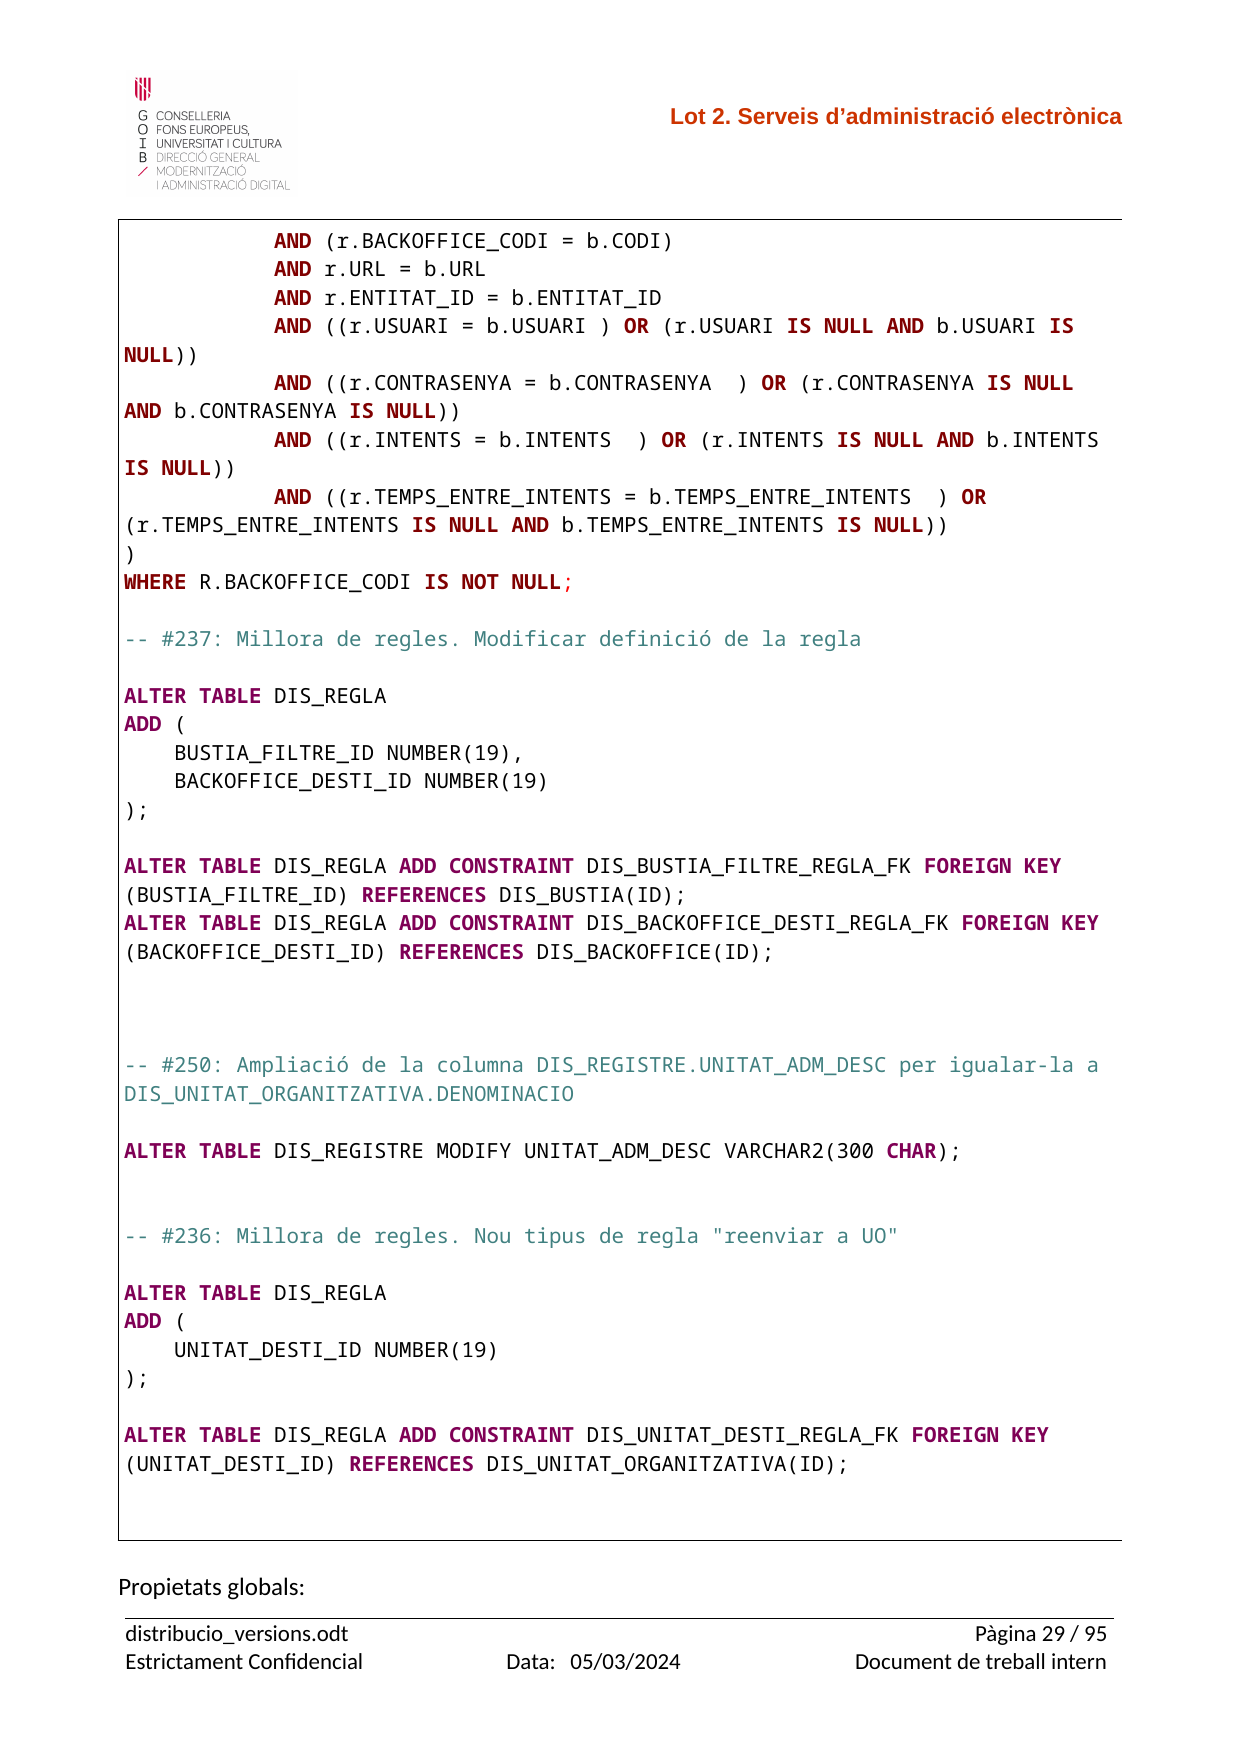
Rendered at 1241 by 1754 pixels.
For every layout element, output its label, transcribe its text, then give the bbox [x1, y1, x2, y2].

table_header AND (r.BACKOFFICE_CODI = b.CODI) AND r.URL = b.URL AND r.ENTITAT_ID = b.ENTITAT_ID AND ((r.USUARI = b.USUARI ) OR (r.USUARI IS NULL AND b.USUARI IS NULL)) AND ((r.CONTRASENYA = b.CONTRASENYA ) OR (r.CONTRASENYA IS NULL AND b.CONTRASENYA IS NULL)) AND ((r.INTENTS = b.INTENTS ) OR (r.INTENTS IS NULL AND b.INTENTS IS NULL)) AND ((r.TEMPS_ENTRE_INTENTS = b.TEMPS_ENTRE_INTENTS ) OR (r.TEMPS_ENTRE_INTENTS IS NULL AND b.TEMPS_ENTRE_INTENTS IS NULL)) ) WHERE R.BACKOFFICE_CODI IS NOT NULL; -- #237: Millora de regles. Modificar definició de la regla ALTER TABLE DIS_REGLA ADD ( BUSTIA_FILTRE_ID NUMBER(19), BACKOFFICE_DESTI_ID NUMBER(19) ); ALTER TABLE DIS_REGLA ADD CONSTRAINT DIS_BUSTIA_FILTRE_REGLA_FK FOREIGN KEY (BUSTIA_FILTRE_ID) REFERENCES DIS_BUSTIA(ID); ALTER TABLE DIS_REGLA ADD CONSTRAINT DIS_BACKOFFICE_DESTI_REGLA_FK FOREIGN KEY (BACKOFFICE_DESTI_ID) REFERENCES DIS_BACKOFFICE(ID); -- #250: Ampliació de la columna DIS_REGISTRE.UNITAT_ADM_DESC per igualar-la a DIS_UNITAT_ORGANITZATIVA.DENOMINACIO ALTER TABLE DIS_REGISTRE MODIFY UNITAT_ADM_DESC VARCHAR2(300 CHAR); -- #236: Millora de regles. Nou tipus de regla "reenviar a UO" ALTER TABLE DIS_REGLA ADD ( UNITAT_DESTI_ID NUMBER(19) ); ALTER TABLE DIS_REGLA ADD CONSTRAINT DIS_UNITAT_DESTI_REGLA_FK FOREIGN KEY (UNITAT_DESTI_ID) REFERENCES DIS_UNITAT_ORGANITZATIVA(ID); [119, 220, 1122, 1540]
picture [126, 70, 299, 197]
text Propietats globals: [118, 1571, 1122, 1602]
